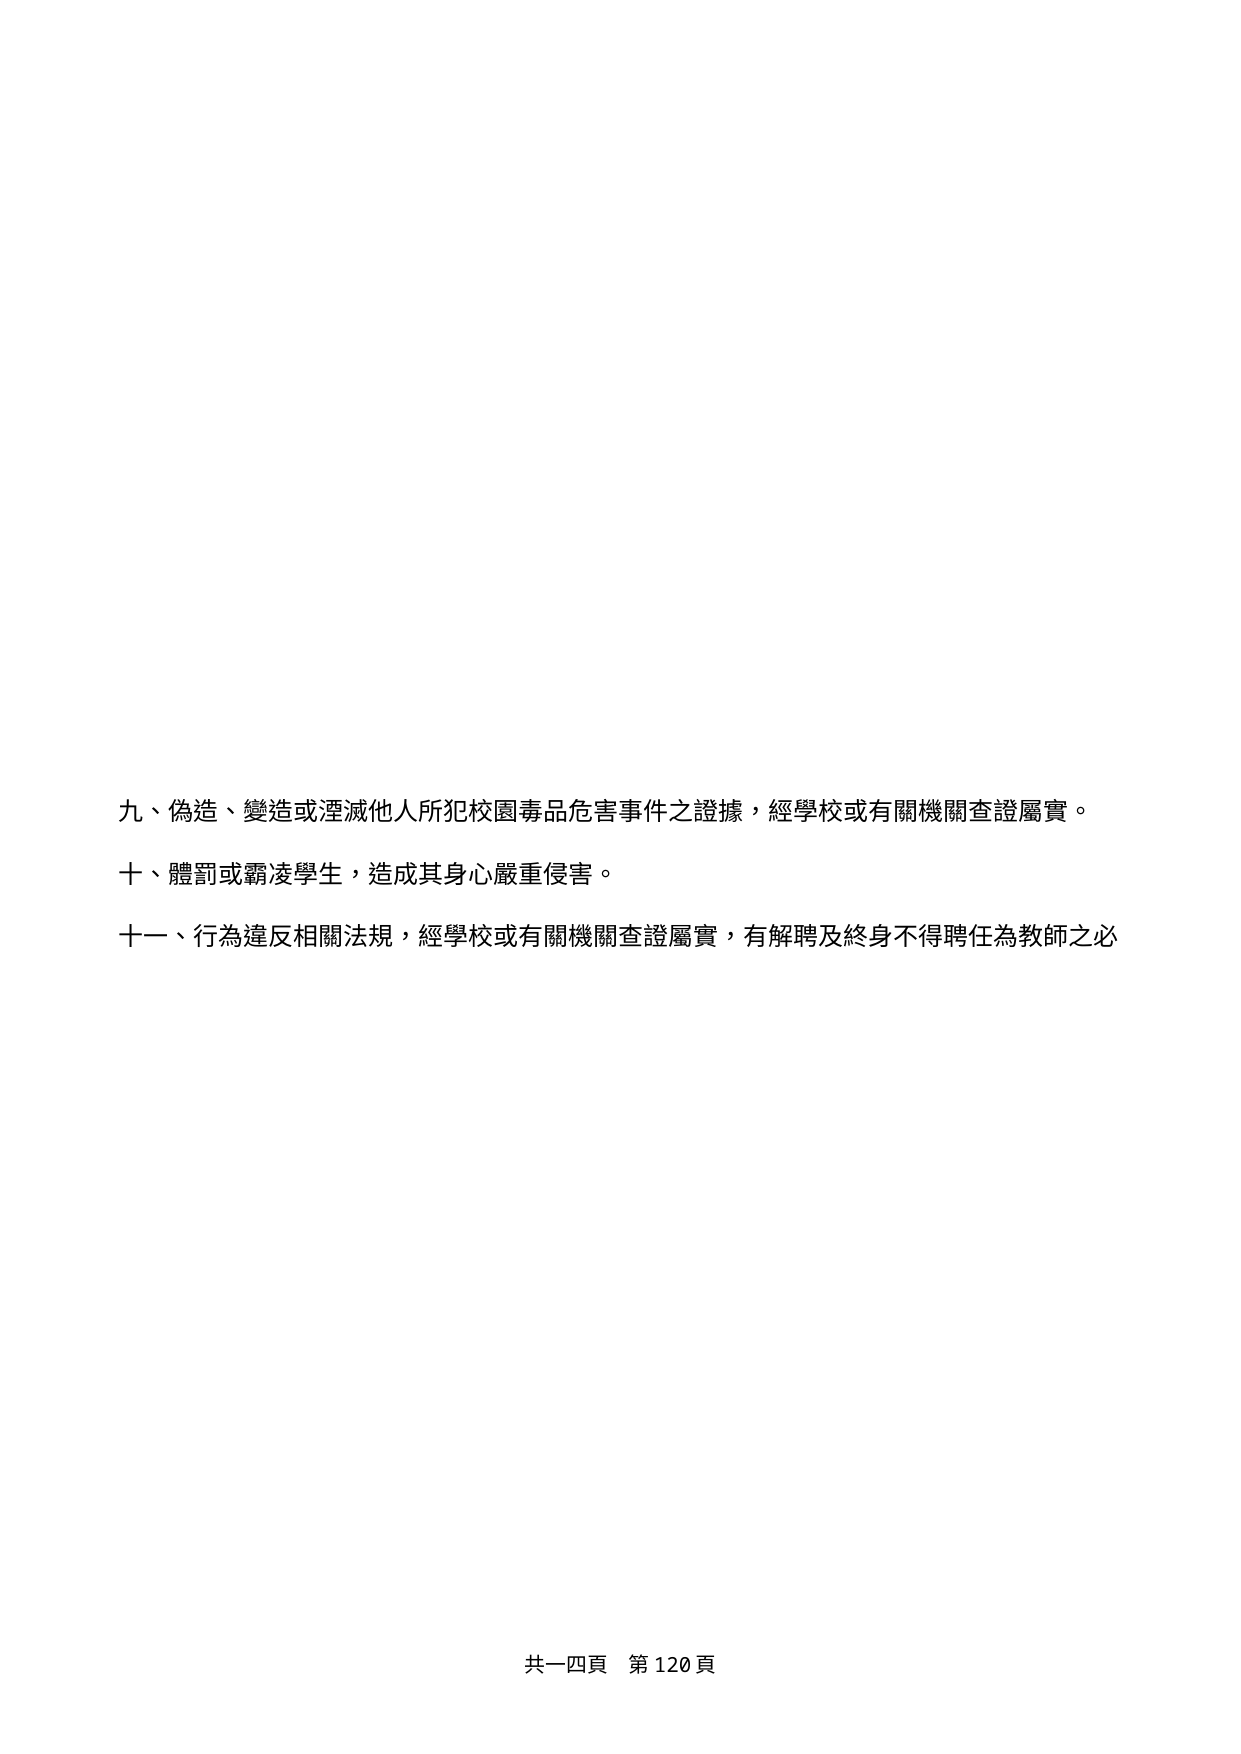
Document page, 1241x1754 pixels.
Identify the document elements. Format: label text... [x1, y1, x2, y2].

text 九、偽造、變造或湮滅他人所犯校園毒品危害事件之證據，經學校或有關機關查證屬實。 [118, 768, 1122, 831]
text 十、體罰或霸凌學生，造成其身心嚴重侵害。 [118, 831, 1122, 893]
text 十一、行為違反相關法規，經學校或有關機關查證屬實，有解聘及終身不得聘任為教師之必 [118, 893, 1122, 956]
